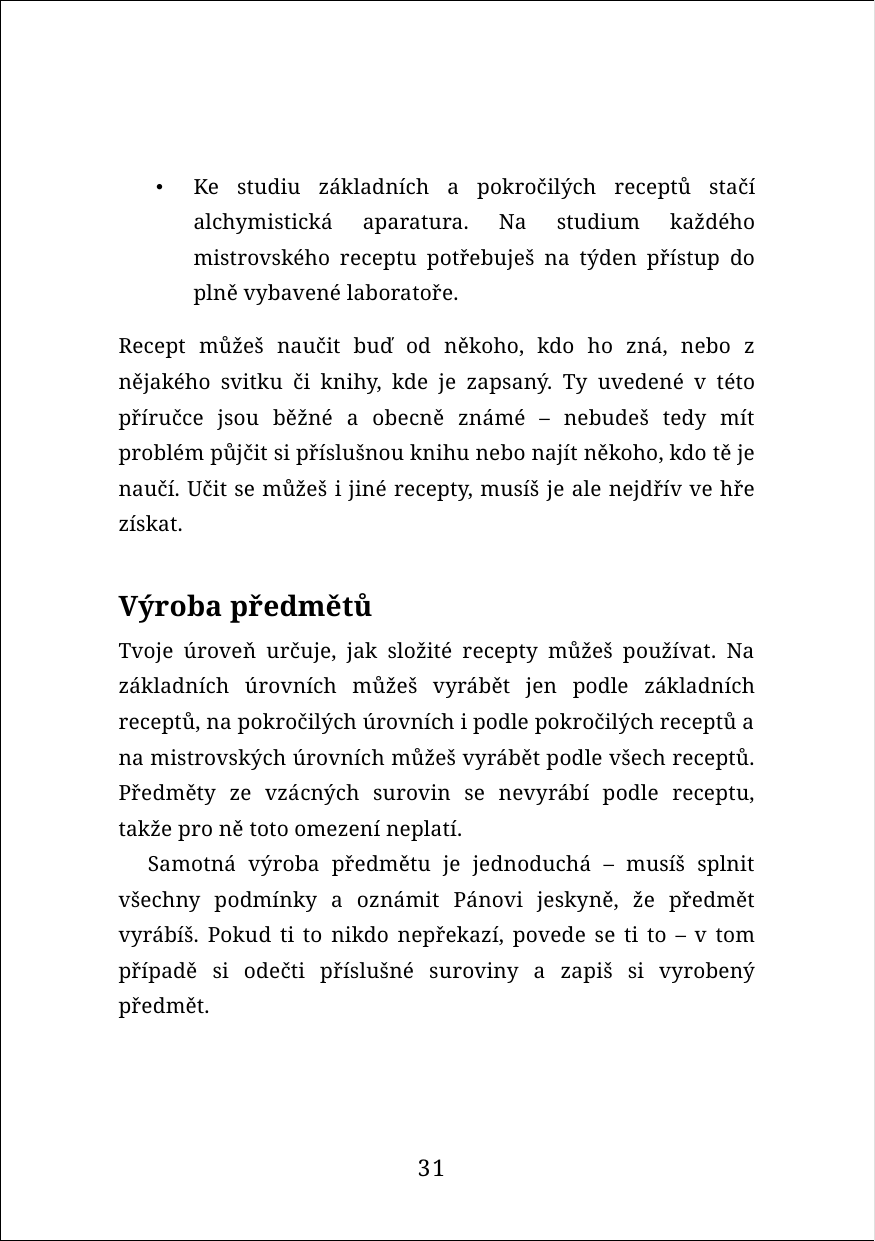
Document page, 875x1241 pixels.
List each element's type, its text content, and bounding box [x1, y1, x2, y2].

text Recept můžeš naučit buď od někoho, kdo ho zná, nebo z nějakého svitku či knihy, kde je zapsaný. Ty uvedené v této příručce jsou běžné a obecně známé – nebudeš tedy mít problém půjčit si příslušnou knihu nebo najít někoho, kdo tě je naučí. Učit se můžeš i jiné recepty, musíš je ale nejdřív ve hře získat. [118, 332, 756, 538]
subtitle Výroba předmětů [118, 586, 756, 624]
text Tvoje úroveň určuje, jak složité recepty můžeš používat. Na základních úrovních můžeš vyrábět jen podle základních receptů, na pokročilých úrovních i podle pokročilých receptů a na mistrovských úrovních můžeš vyrábět podle všech receptů. Předměty ze vzácných surovin se nevyrábí podle receptu, takže pro ně toto omezení neplatí. Samotná výroba předmětu je jednoduchá – musíš splnit všechny podmínky a oznámit Pánovi jeskyně, že předmět vyrábíš. Pokud ti to nikdo nepřekazí, povede se ti to – v tom případě si odečti příslušné suroviny a zapiš si vyrobený předmět. [118, 636, 756, 1020]
list Ke studiu základních a pokročilých receptů stačí alchymistická aparatura. Na studium každého mistrovského receptu potřebuješ na týden přístup do plně vybavené laboratoře. [156, 172, 756, 307]
